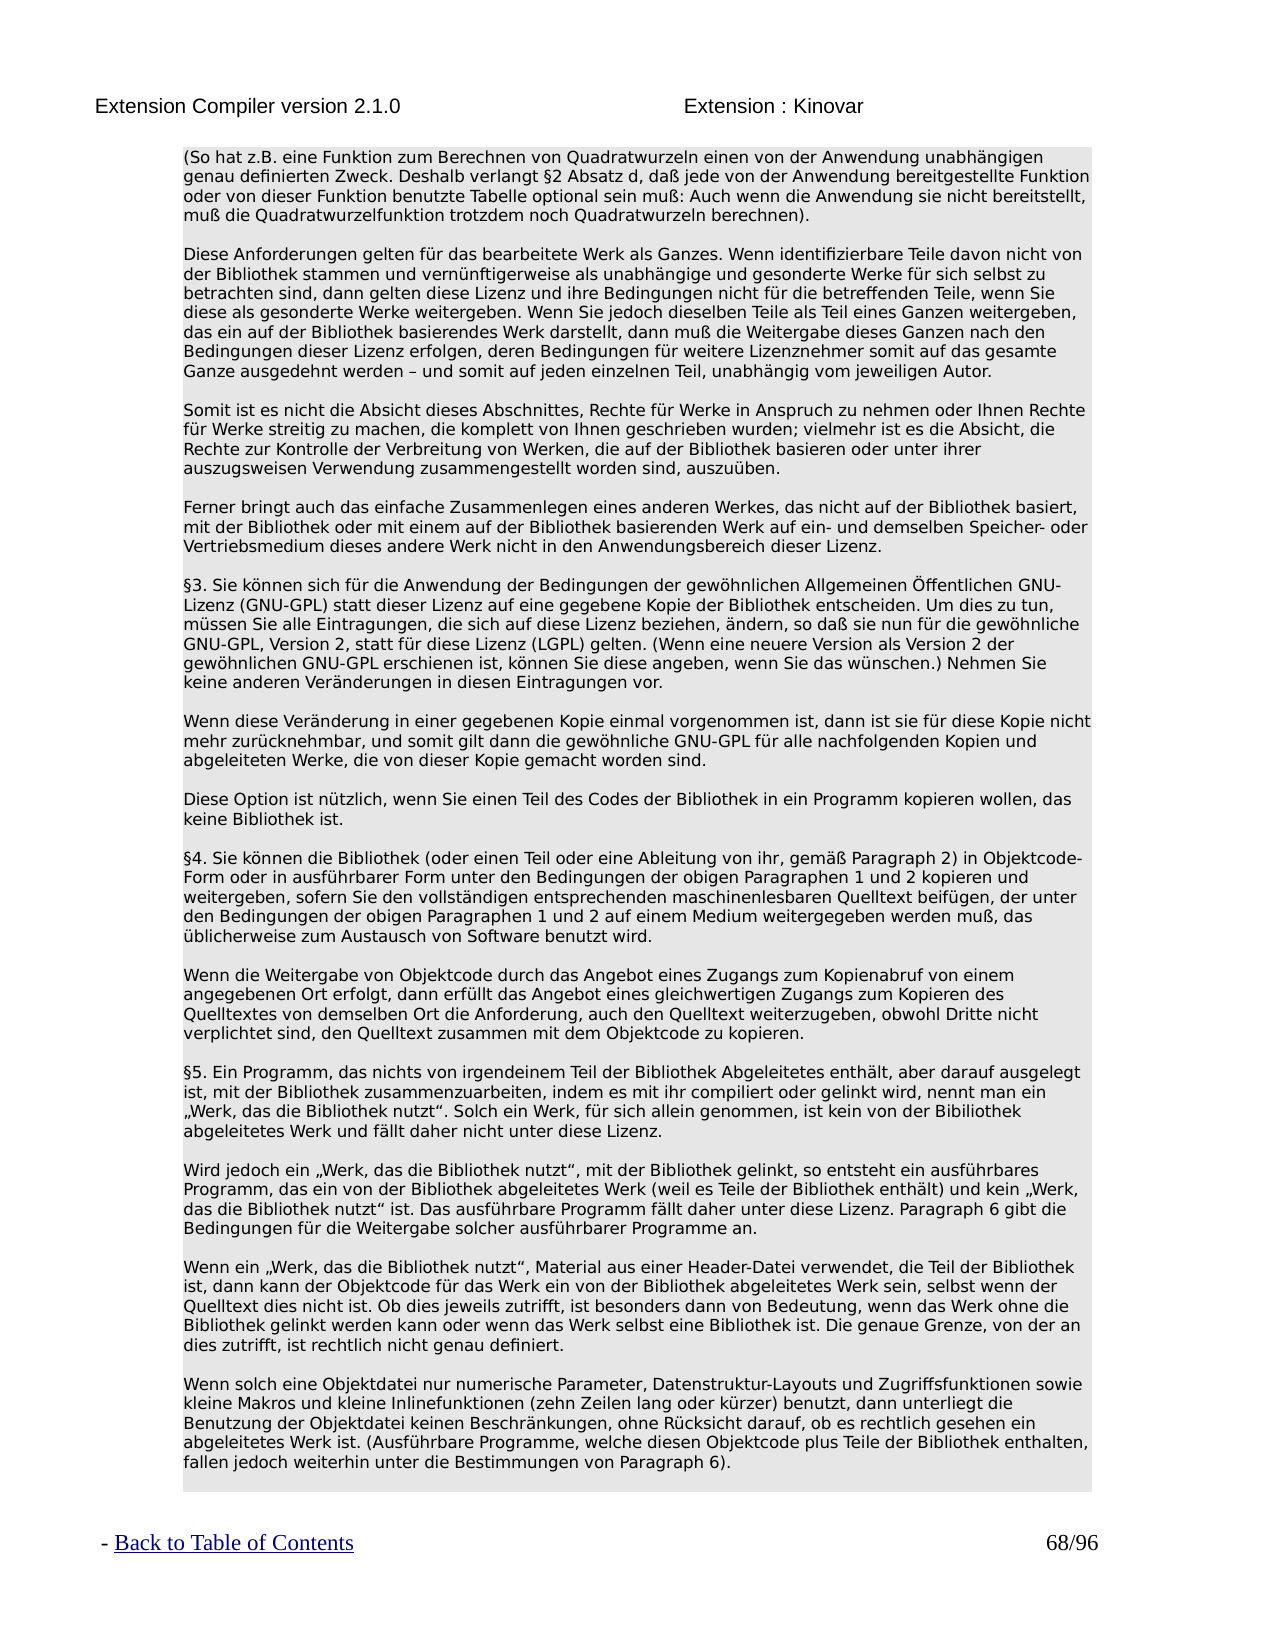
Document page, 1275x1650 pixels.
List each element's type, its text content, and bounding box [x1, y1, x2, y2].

text Diese Option ist nützlich, wenn Sie einen Teil des Codes der Bibliothek in ein Programm kopieren wollen, das keine Bibliothek ist. [183, 790, 1092, 829]
text §5. Ein Programm, das nichts von irgendeinem Teil der Bibliothek Abgeleitetes enthält, aber darauf ausgelegt ist, mit der Bibliothek zusammenzuarbeiten, indem es mit ihr compiliert oder gelinkt wird, nennt man ein „Werk, das die Bibliothek nutzt“. Solch ein Werk, für sich allein genommen, ist kein von der Bibiliothek abgeleitetes Werk und fällt daher nicht unter diese Lizenz. [183, 1063, 1092, 1141]
text §4. Sie können die Bibliothek (oder einen Teil oder eine Ableitung von ihr, gemäß Paragraph 2) in Objektcode-Form oder in ausführbarer Form unter den Bedingungen der obigen Paragraphen 1 und 2 kopieren und weitergeben, sofern Sie den vollständigen entsprechenden maschinenlesbaren Quelltext beifügen, der unter den Bedingungen der obigen Paragraphen 1 und 2 auf einem Medium weitergegeben werden muß, das üblicherweise zum Austausch von Software benutzt wird. [183, 849, 1092, 946]
text Wird jedoch ein „Werk, das die Bibliothek nutzt“, mit der Bibliothek gelinkt, so entsteht ein ausführbares Programm, das ein von der Bibliothek abgeleitetes Werk (weil es Teile der Bibliothek enthält) und kein „Werk, das die Bibliothek nutzt“ ist. Das ausführbare Programm fällt daher unter diese Lizenz. Paragraph 6 gibt die Bedingungen für die Weitergabe solcher ausführbarer Programme an. [183, 1160, 1092, 1238]
text Diese Anforderungen gelten für das bearbeitete Werk als Ganzes. Wenn identifizierbare Teile davon nicht von der Bibliothek stammen und vernünftigerweise als unabhängige und gesonderte Werke für sich selbst zu betrachten sind, dann gelten diese Lizenz und ihre Bedingungen nicht für die betreffenden Teile, wenn Sie diese als gesonderte Werke weitergeben. Wenn Sie jedoch dieselben Teile als Teil eines Ganzen weitergeben, das ein auf der Bibliothek basierendes Werk darstellt, dann muß die Weitergabe dieses Ganzen nach den Bedingungen dieser Lizenz erfolgen, deren Bedingungen für weitere Lizenznehmer somit auf das gesamte Ganze ausgedehnt werden – und somit auf jeden einzelnen Teil, unabhängig vom jeweiligen Autor. [183, 245, 1092, 381]
text Ferner bringt auch das einfache Zusammenlegen eines anderen Werkes, das nicht auf der Bibliothek basiert, mit der Bibliothek oder mit einem auf der Bibliothek basierenden Werk auf ein- und demselben Speicher- oder Vertriebsmedium dieses andere Werk nicht in den Anwendungsbereich dieser Lizenz. [183, 498, 1092, 557]
text Wenn solch eine Objektdatei nur numerische Parameter, Datenstruktur-Layouts und Zugriffsfunktionen sowie kleine Makros und kleine Inlinefunktionen (zehn Zeilen lang oder kürzer) benutzt, dann unterliegt die Benutzung der Objektdatei keinen Beschränkungen, ohne Rücksicht darauf, ob es rechtlich gesehen ein abgeleitetes Werk ist. (Ausführbare Programme, welche diesen Objektcode plus Teile der Bibliothek enthalten, fallen jedoch weiterhin unter die Bestimmungen von Paragraph 6). [183, 1375, 1092, 1472]
text Somit ist es nicht die Absicht dieses Abschnittes, Rechte für Werke in Anspruch zu nehmen oder Ihnen Rechte für Werke streitig zu machen, die komplett von Ihnen geschrieben wurden; vielmehr ist es die Absicht, die Rechte zur Kontrolle der Verbreitung von Werken, die auf der Bibliothek basieren oder unter ihrer auszugsweisen Verwendung zusammengestellt worden sind, auszuüben. [183, 401, 1092, 479]
text Wenn ein „Werk, das die Bibliothek nutzt“, Material aus einer Header-Datei verwendet, die Teil der Bibliothek ist, dann kann der Objektcode für das Werk ein von der Bibliothek abgeleitetes Werk sein, selbst wenn der Quelltext dies nicht ist. Ob dies jeweils zutrifft, ist besonders dann von Bedeutung, wenn das Werk ohne die Bibliothek gelinkt werden kann oder wenn das Werk selbst eine Bibliothek ist. Die genaue Grenze, von der an dies zutrifft, ist rechtlich nicht genau definiert. [183, 1258, 1092, 1355]
text Wenn die Weitergabe von Objektcode durch das Angebot eines Zugangs zum Kopienabruf von einem angegebenen Ort erfolgt, dann erfüllt das Angebot eines gleichwertigen Zugangs zum Kopieren des Quelltextes von demselben Ort die Anforderung, auch den Quelltext weiterzugeben, obwohl Dritte nicht verplichtet sind, den Quelltext zusammen mit dem Objektcode zu kopieren. [183, 966, 1092, 1043]
text §3. Sie können sich für die Anwendung der Bedingungen der gewöhnlichen Allgemeinen Öffentlichen GNU-Lizenz (GNU-GPL) statt dieser Lizenz auf eine gegebene Kopie der Bibliothek entscheiden. Um dies zu tun, müssen Sie alle Eintragungen, die sich auf diese Lizenz beziehen, ändern, so daß sie nun für die gewöhnliche GNU-GPL, Version 2, statt für diese Lizenz (LGPL) gelten. (Wenn eine neuere Version als Version 2 der gewöhnlichen GNU-GPL erschienen ist, können Sie diese angeben, wenn Sie das wünschen.) Nehmen Sie keine anderen Veränderungen in diesen Eintragungen vor. [183, 576, 1092, 693]
text (So hat z.B. eine Funktion zum Berechnen von Quadratwurzeln einen von der Anwendung unabhängigen genau definierten Zweck. Deshalb verlangt §2 Absatz d, daß jede von der Anwendung bereitgestellte Funktion oder von dieser Funktion benutzte Tabelle optional sein muß: Auch wenn die Anwendung sie nicht bereitstellt, muß die Quadratwurzelfunktion trotzdem noch Quadratwurzeln berechnen). [183, 147, 1092, 225]
text Wenn diese Veränderung in einer gegebenen Kopie einmal vorgenommen ist, dann ist sie für diese Kopie nicht mehr zurücknehmbar, und somit gilt dann die gewöhnliche GNU-GPL für alle nachfolgenden Kopien und abgeleiteten Werke, die von dieser Kopie gemacht worden sind. [183, 712, 1092, 771]
